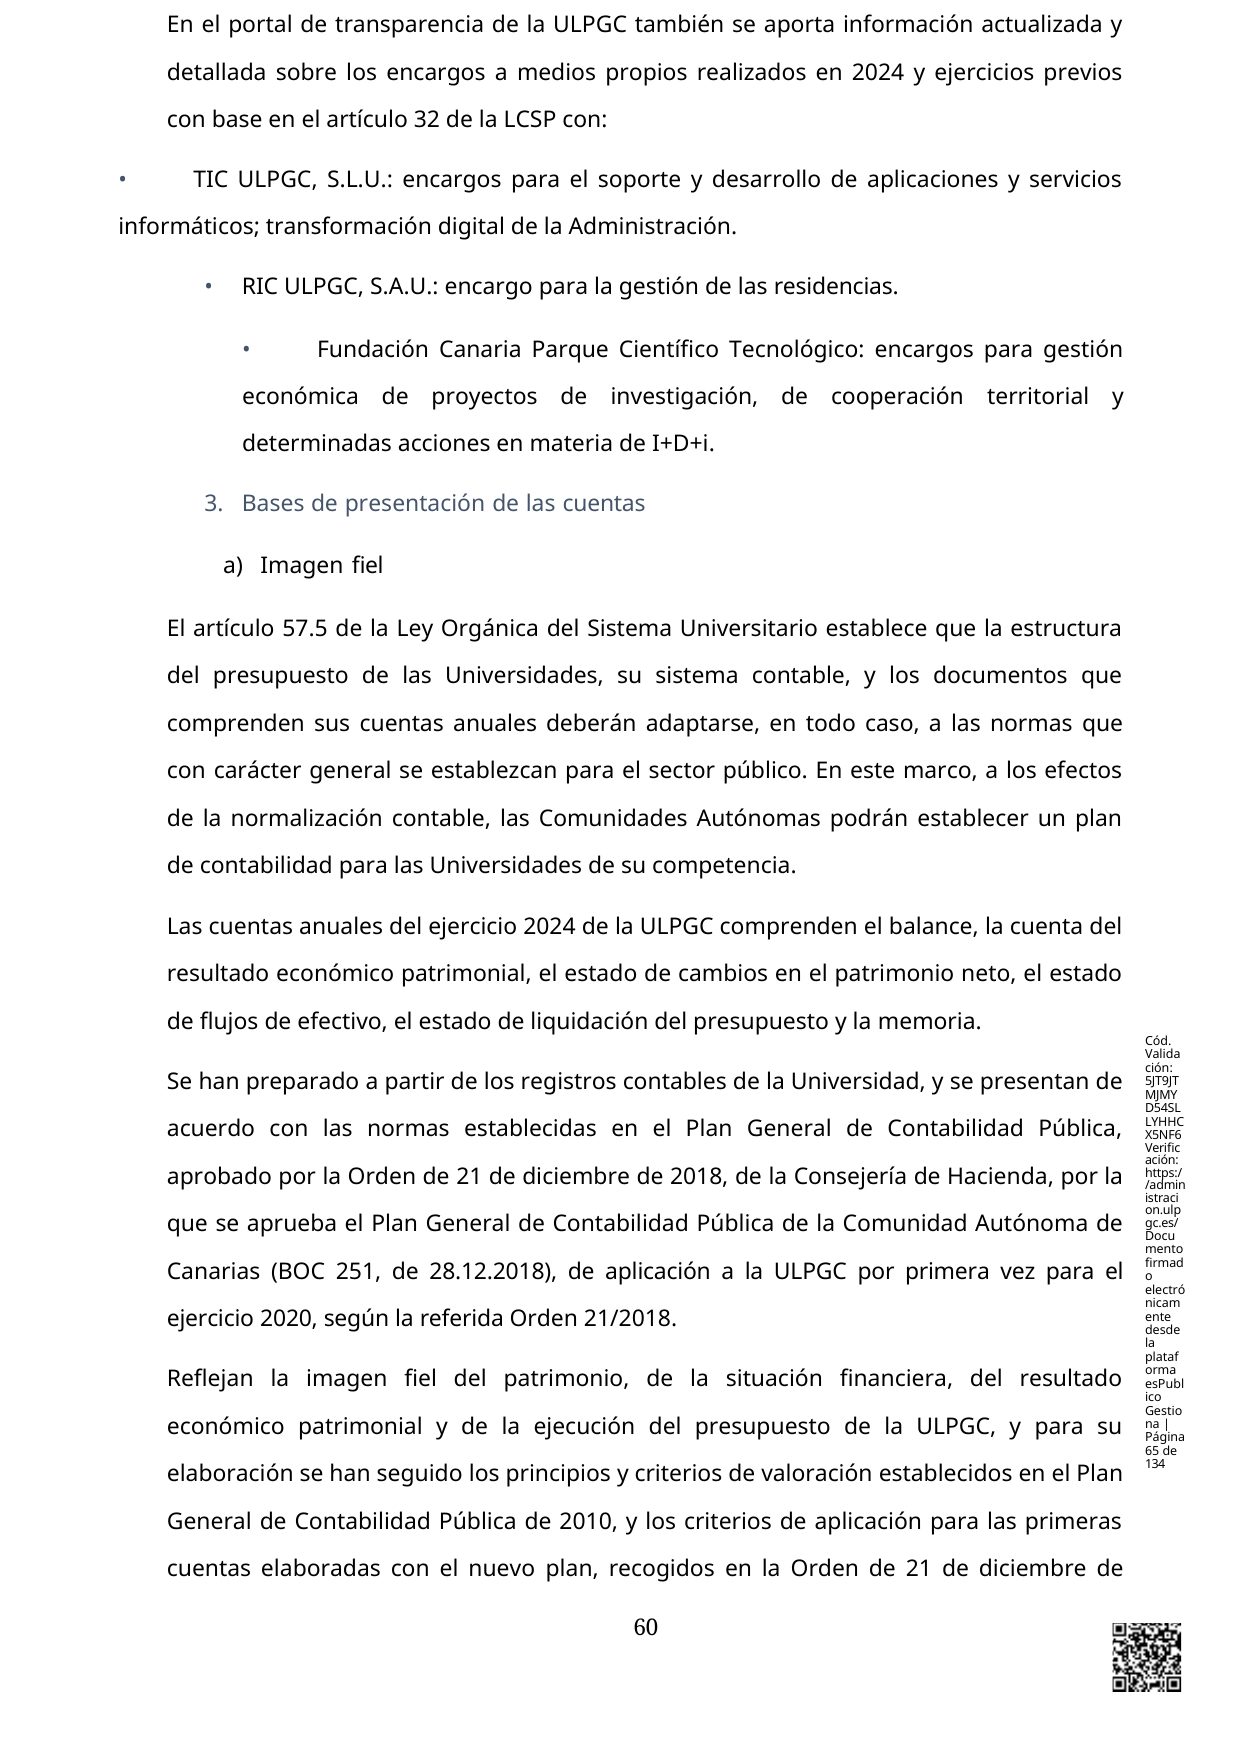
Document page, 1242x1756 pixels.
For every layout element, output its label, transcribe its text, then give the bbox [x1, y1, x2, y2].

text Documento firmado electrónicamente desde la plataforma esPublico Gestiona | Página 65 de 134 [1145, 1229, 1186, 1471]
text Las cuentas anuales del ejercicio 2024 de la ULPGC comprenden el balance, la cuenta del resultado económico patrimonial, el estado de cambios en el patrimonio neto, el estado de flujos de efectivo, el estado de liquidación del presupuesto y la memoria. [167, 910, 1123, 1036]
text En el portal de transparencia de la ULPGC también se aporta información actualizada y detallada sobre los encargos a medios propios realizados en 2024 y ejercicios previos con base en el artículo 32 de la LCSP con: [167, 8, 1124, 134]
list Fundación Canaria Parque Científico Tecnológico: encargos para gestión económica de proyectos de investigación, de cooperación territorial y determinadas acciones en materia de I+D+i. [242, 333, 1124, 458]
text Cód. Validación: 5JT9JTMJMYD54SLLYHHCX5NF6 [1145, 1034, 1186, 1142]
text [1143, 1033, 1186, 1577]
list TIC ULPGC, S.L.U.: encargos para el soporte y desarrollo de aplicaciones y servicios informáticos; transformación digital de la Administración. [118, 163, 1124, 241]
text El artículo 57.5 de la Ley Orgánica del Sistema Universitario establece que la estructura del presupuesto de las Universidades, su sistema contable, y los documentos que comprenden sus cuentas anuales deberán adaptarse, en todo caso, a las normas que con carácter general se establezcan para el sector público. En este marco, a los efectos de la normalización contable, las Comunidades Autónomas podrán establecer un plan de contabilidad para las Universidades de su competencia. [167, 612, 1124, 881]
list Bases de presentación de las cuentas [204, 487, 1168, 518]
text Reflejan la imagen fiel del patrimonio, de la situación financiera, del resultado económico patrimonial y de la ejecución del presupuesto de la ULPGC, y para su elaboración se han seguido los principios y criterios de valoración establecidos en el Plan General de Contabilidad Pública de 2010, y los criterios de aplicación para las primeras cuentas elaboradas con el nuevo plan, recogidos en la Orden de 21 de diciembre de [167, 1362, 1124, 1584]
text Se han preparado a partir de los registros contables de la Universidad, y se presentan de acuerdo con las normas establecidas en el Plan General de Contabilidad Pública, aprobado por la Orden de 21 de diciembre de 2018, de la Consejería de Hacienda, por la que se aprueba el Plan General de Contabilidad Pública de la Comunidad Autónoma de Canarias (BOC 251, de 28.12.2018), de aplicación a la ULPGC por primera vez para el ejercicio 2020, según la referida Orden 21/2018. [167, 1065, 1124, 1334]
list RIC ULPGC, S.A.U.: encargo para la gestión de las residencias. [204, 270, 1168, 301]
list Imagen fiel [223, 549, 1168, 581]
text Verificación: https://administracion.ulpgc.es/ [1145, 1142, 1186, 1229]
